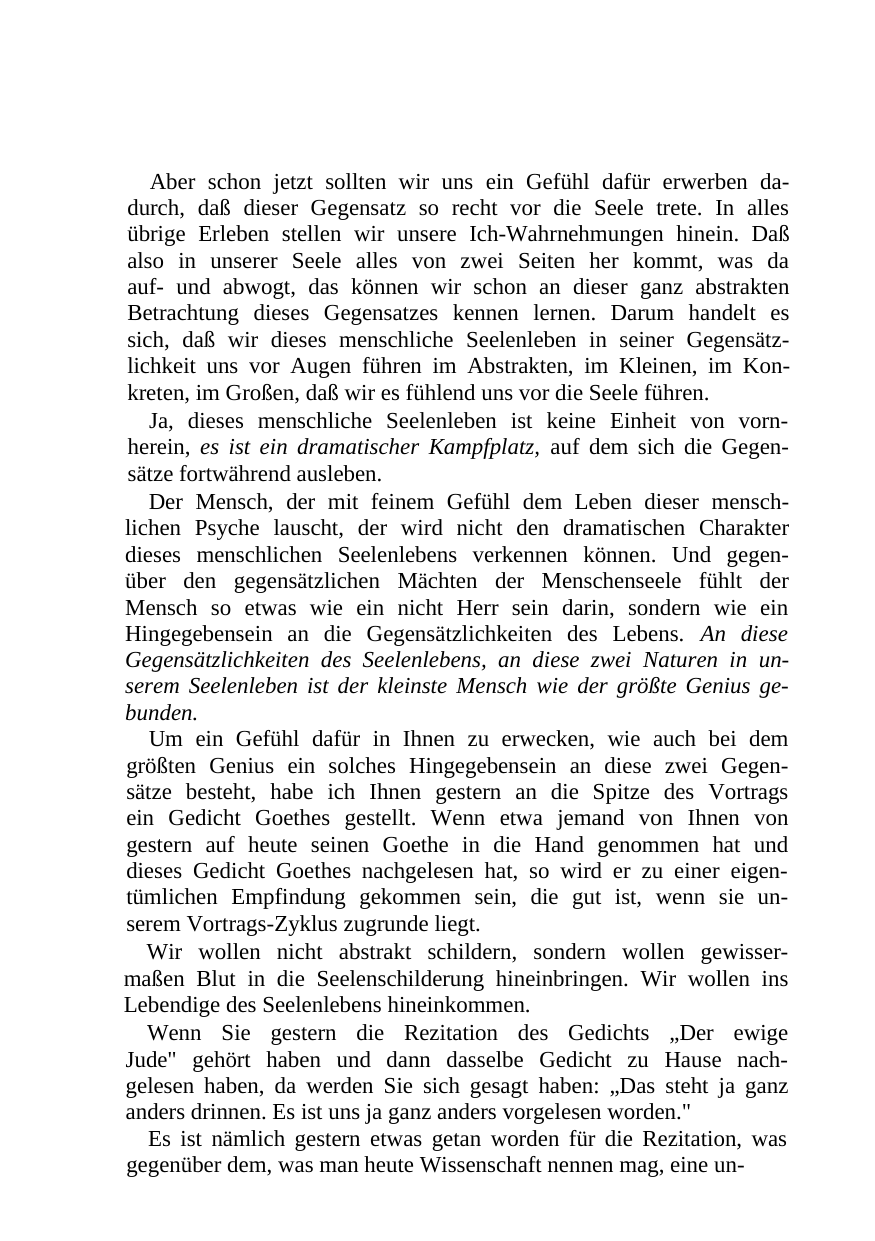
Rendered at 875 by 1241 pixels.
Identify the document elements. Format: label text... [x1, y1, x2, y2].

text Um ein Gefühl dafür in Ihnen zu erwecken, wie auch bei dem größten Genius ein solches Hingegebensein an diese zwei Gegen- sätze besteht, habe ich Ihnen gestern an die Spitze des Vortrags ein Gedicht Goethes gestellt. Wenn etwa jemand von Ihnen von gestern auf heute seinen Goethe in die Hand genommen hat und dieses Gedicht Goethes nachgelesen hat, so wird er zu einer eigen- tümlichen Empfindung gekommen sein, die gut ist, wenn sie un- serem Vortrags-Zyklus zugrunde liegt. [126, 725, 789, 936]
text Ja, dieses menschliche Seelenleben ist keine Einheit von vorn- herein, es ist ein dramatischer Kampfplatz, auf dem sich die Gegen- sätze fortwährend ausleben. [127, 407, 789, 486]
text Wenn Sie gestern die Rezitation des Gedichts „Der ewige Jude" gehört haben und dann dasselbe Gedicht zu Hause nach- gelesen haben, da werden Sie sich gesagt haben: „Das steht ja ganz anders drinnen. Es ist uns ja ganz anders vorgelesen worden." [125, 1019, 789, 1125]
text Aber schon jetzt sollten wir uns ein Gefühl dafür erwerben da- durch, daß dieser Gegensatz so recht vor die Seele trete. In alles übrige Erleben stellen wir unsere Ich-Wahrnehmungen hinein. Daß also in unserer Seele alles von zwei Seiten her kommt, was da auf- und abwogt, das können wir schon an dieser ganz abstrakten Betrachtung dieses Gegensatzes kennen lernen. Darum handelt es sich, daß wir dieses menschliche Seelenleben in seiner Gegensätz- lichkeit uns vor Augen führen im Abstrakten, im Kleinen, im Kon- kreten, im Großen, daß wir es fühlend uns vor die Seele führen. [127, 168, 791, 405]
text Wir wollen nicht abstrakt schildern, sondern wollen gewisser- maßen Blut in die Seelenschilderung hineinbringen. Wir wollen ins Lebendige des Seelenlebens hineinkommen. [123, 938, 789, 1017]
text Es ist nämlich gestern etwas getan worden für die Rezitation, was gegenüber dem, was man heute Wissenschaft nennen mag, eine un- [126, 1125, 789, 1177]
text Der Mensch, der mit feinem Gefühl dem Leben dieser mensch- lichen Psyche lauscht, der wird nicht den dramatischen Charakter dieses menschlichen Seelenlebens verkennen können. Und gegen- über den gegensätzlichen Mächten der Menschenseele fühlt der Mensch so etwas wie ein nicht Herr sein darin, sondern wie ein Hingegebensein an die Gegensätzlichkeiten des Lebens. An diese Gegensätzlichkeiten des Seelenlebens, an diese zwei Naturen in un- serem Seelenleben ist der kleinste Mensch wie der größte Genius ge- bunden. [125, 488, 790, 725]
